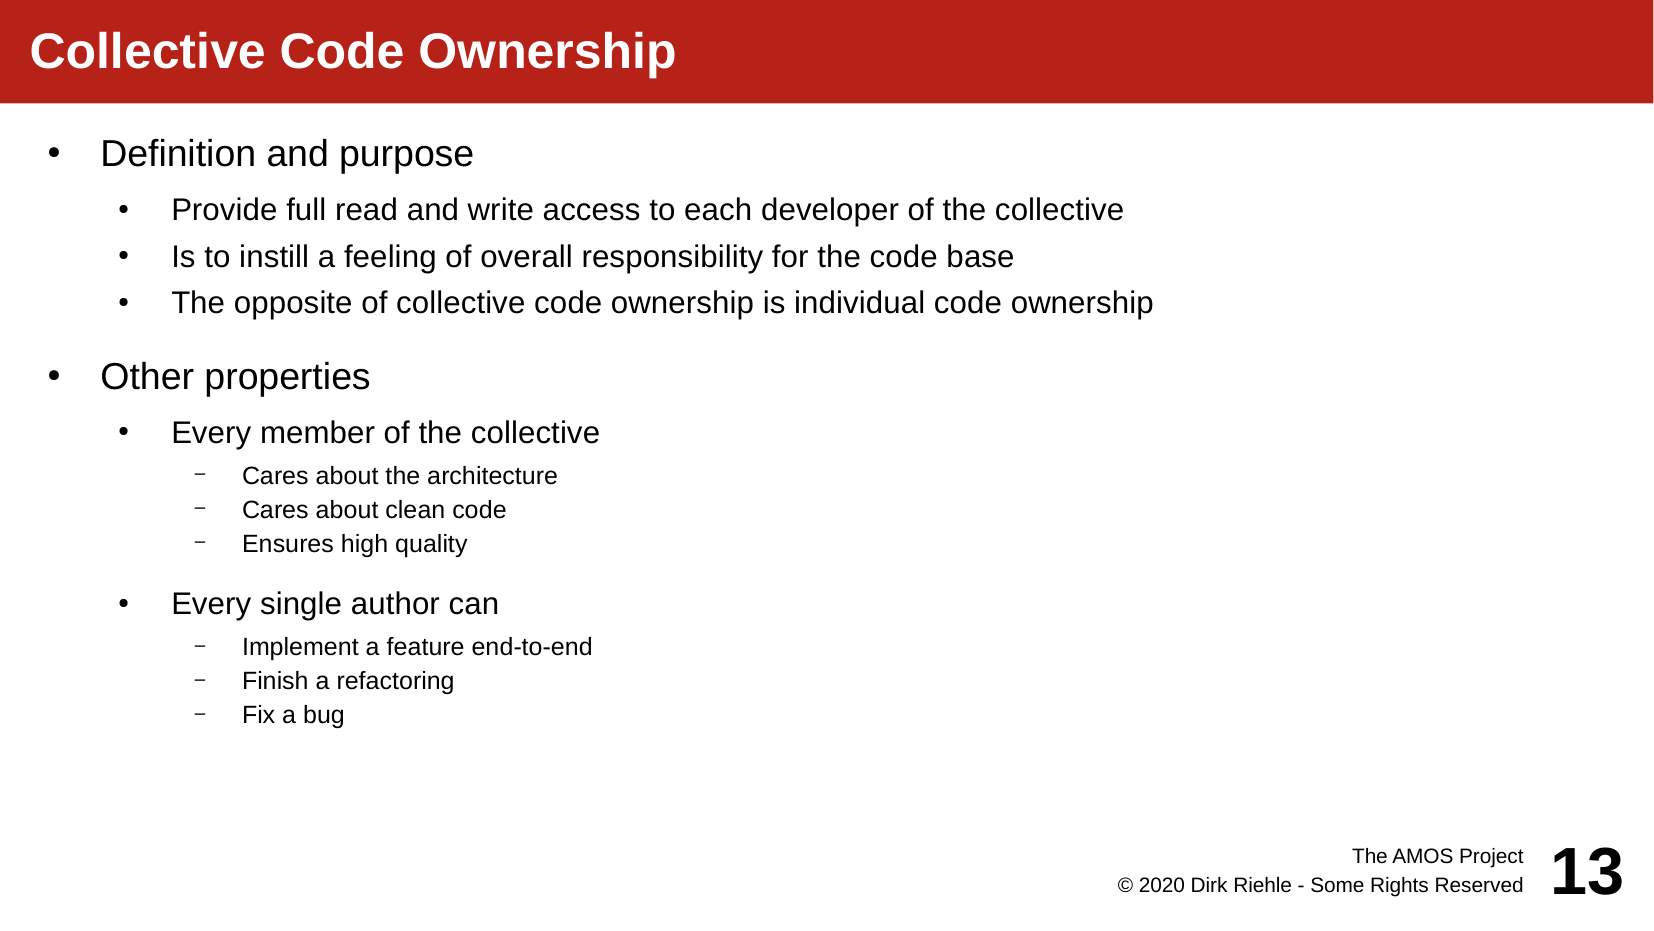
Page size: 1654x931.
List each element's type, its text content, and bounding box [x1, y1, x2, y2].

title Collective Code Ownership [0, 0, 1654, 104]
list Definition and purpose Provide full read and write access to each developer of the collective Is to instill a feeling of overall responsibility for the code base The opposite of collective code ownership is individual code ownership Other properties Every member of the collective Cares about the architecture Cares about clean code Ensures high quality Every single author can Implement a feature end-to-end Finish a refactoring Fix a bug [29, 132, 1625, 798]
